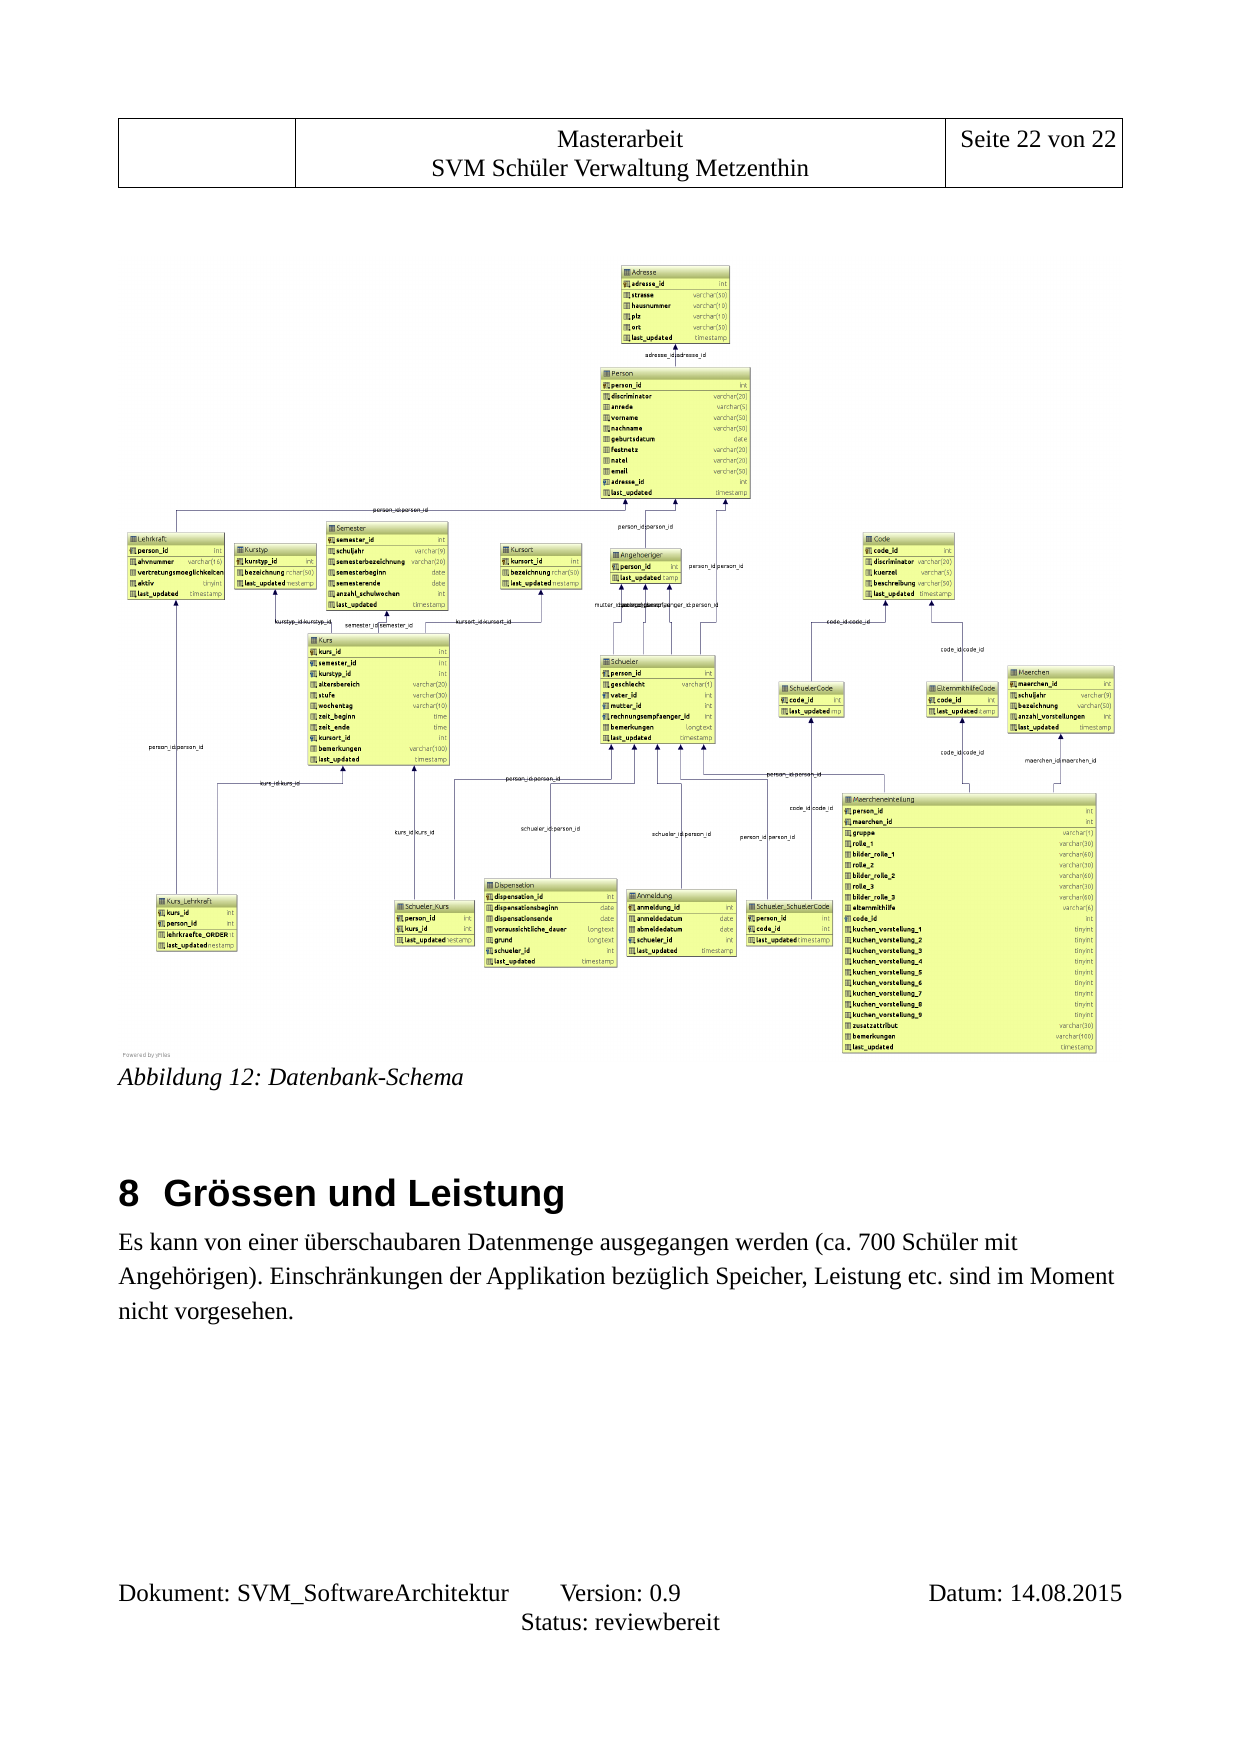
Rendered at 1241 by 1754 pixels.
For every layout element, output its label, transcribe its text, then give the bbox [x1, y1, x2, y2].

subtitle Grössen und Leistung [118, 1171, 1122, 1214]
text Abbildung 12: Datenbank-Schema [118, 1062, 1122, 1091]
picture [118, 256, 1123, 1062]
text Es kann von einer überschaubaren Datenmenge ausgegangen werden (ca. 700 Schüler mit Angehörigen). Einschränkungen der Applikation bezüglich Speicher, Leistung etc. sind im Moment nicht vorgesehen. [118, 1227, 1122, 1324]
